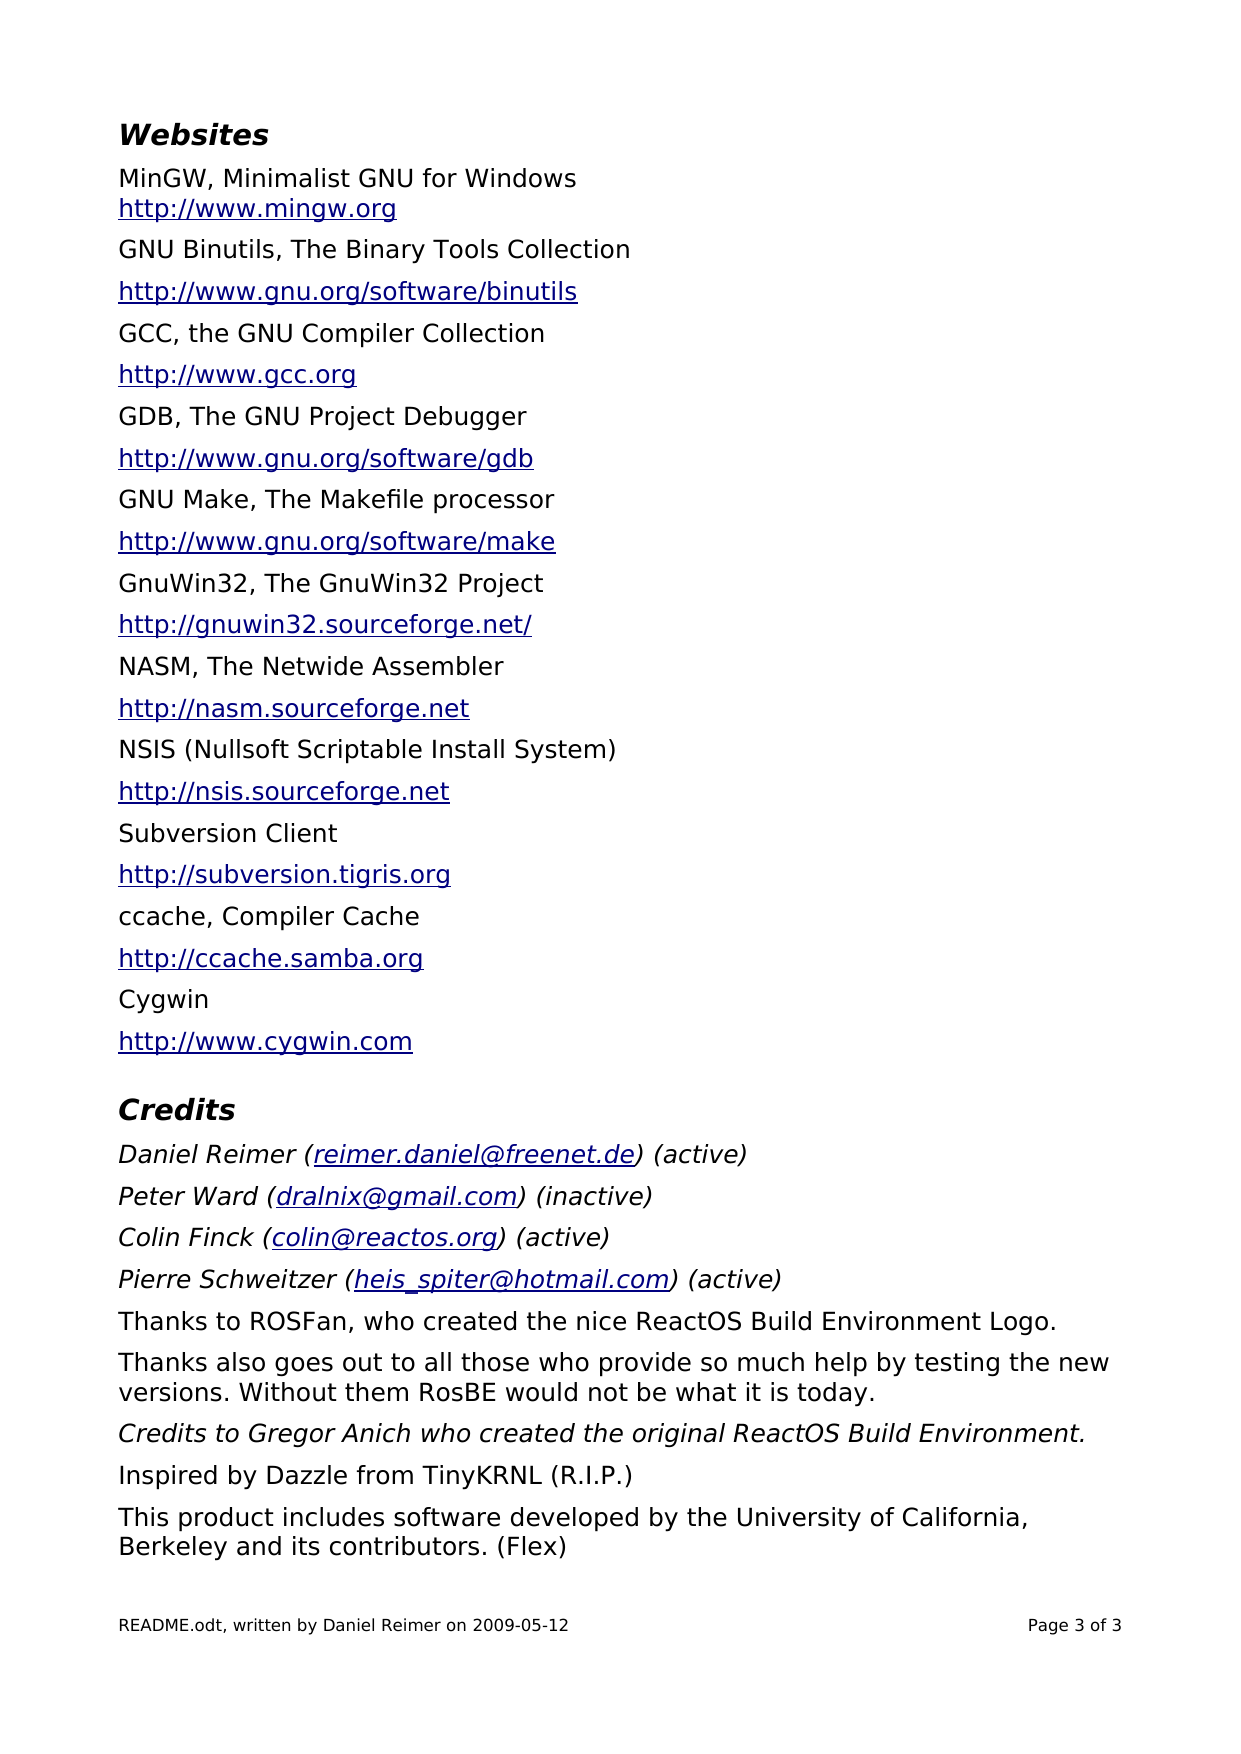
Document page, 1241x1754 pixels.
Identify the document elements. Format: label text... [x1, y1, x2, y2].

text This product includes software developed by the University of California, Berkeley and its contributors. (Flex) [118, 1503, 1122, 1561]
text Credits to Gregor Anich who created the original ReactOS Build Environment. [118, 1419, 1122, 1448]
text http://nsis.sourceforge.net [118, 777, 1122, 806]
text GnuWin32, The GnuWin32 Project [118, 569, 1122, 598]
text Colin Finck (colin@reactos.org) (active) [118, 1223, 1122, 1253]
subtitle Websites [118, 118, 1122, 152]
text NSIS (Nullsoft Scriptable Install System) [118, 735, 1122, 764]
text GNU Binutils, The Binary Tools Collection [118, 235, 1122, 264]
text http://subversion.tigris.org [118, 860, 1122, 889]
text GDB, The GNU Project Debugger [118, 402, 1122, 431]
text Subversion Client [118, 819, 1122, 848]
text Pierre Schweitzer (heis_spiter@hotmail.com) (active) [118, 1265, 1122, 1294]
text http://www.gnu.org/software/gdb [118, 444, 1122, 473]
text http://www.gnu.org/software/make [118, 527, 1122, 556]
text ccache, Compiler Cache [118, 902, 1122, 931]
text http://www.gcc.org [118, 360, 1122, 389]
text Daniel Reimer (reimer.daniel@freenet.de) (active) [118, 1140, 1122, 1169]
text NASM, The Netwide Assembler [118, 652, 1122, 681]
text GNU Make, The Makefile processor [118, 485, 1122, 514]
text GCC, the GNU Compiler Collection [118, 319, 1122, 348]
text http://www.cygwin.com [118, 1027, 1122, 1056]
text http://gnuwin32.sourceforge.net/ [118, 610, 1122, 639]
text http://nasm.sourceforge.net [118, 694, 1122, 723]
text Thanks to ROSFan, who created the nice ReactOS Build Environment Logo. [118, 1307, 1122, 1336]
text http://www.gnu.org/software/binutils [118, 277, 1122, 306]
text Inspired by Dazzle from TinyKRNL (R.I.P.) [118, 1461, 1122, 1490]
subtitle Credits [118, 1094, 1122, 1128]
text http://ccache.samba.org [118, 944, 1122, 973]
text Cygwin [118, 985, 1122, 1014]
text MinGW, Minimalist GNU for Windows http://www.mingw.org [118, 164, 1122, 223]
text Thanks also goes out to all those who provide so much help by testing the new versions. Without them RosBE would not be what it is today. [118, 1348, 1122, 1407]
text Peter Ward (dralnix@gmail.com) (inactive) [118, 1182, 1122, 1211]
